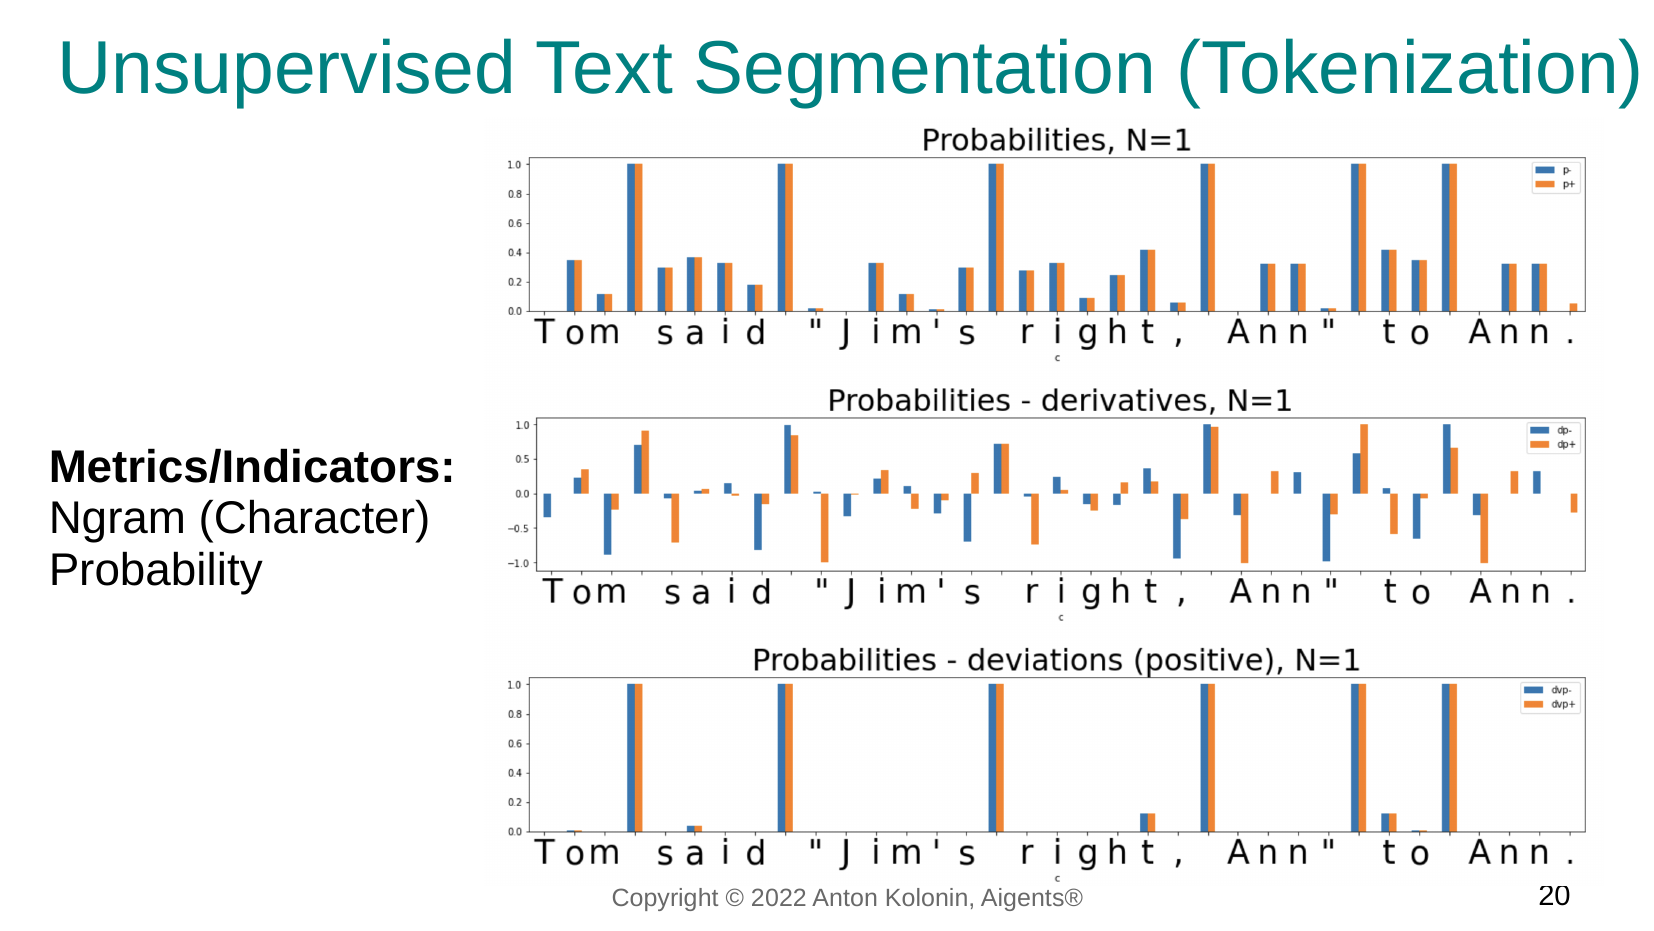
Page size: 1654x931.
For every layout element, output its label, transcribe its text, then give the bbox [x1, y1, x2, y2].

text_box Metrics/Indicators: Ngram (Character) Probability [33, 433, 471, 650]
picture [484, 117, 1604, 886]
text_box Unsupervised Text Segmentation (Tokenization) [0, 0, 1653, 135]
